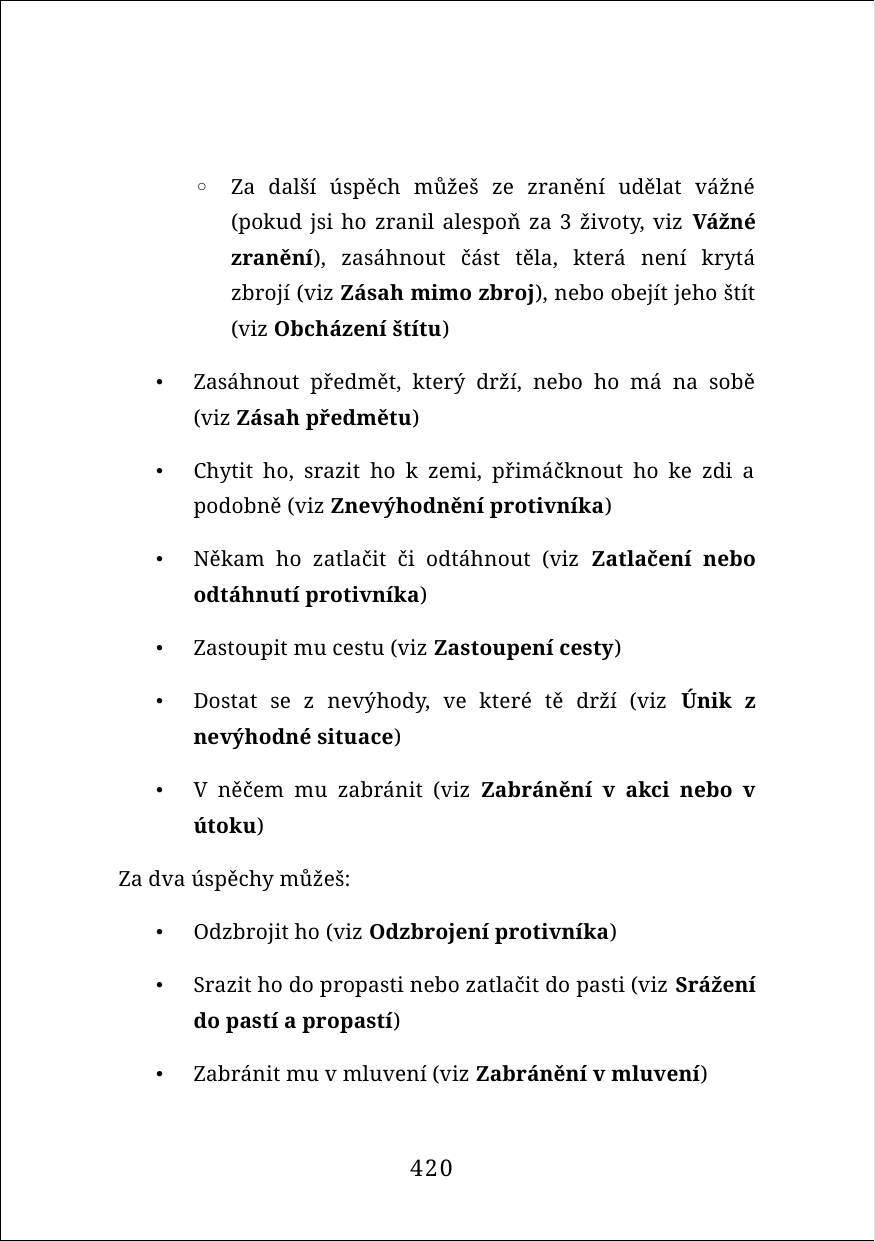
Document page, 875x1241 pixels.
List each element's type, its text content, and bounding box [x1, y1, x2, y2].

list Chytit ho, srazit ho k zemi, přimáčknout ho ke zdi a podobně (viz Znevýhodnění protivníka) [156, 456, 756, 520]
list V něčem mu zabránit (viz Zabránění v akci nebo v útoku) [156, 775, 756, 839]
list Zasáhnout předmět, který drží, nebo ho má na sobě (viz Zásah předmětu) [156, 367, 756, 431]
list Zabránit mu v mluvení (viz Zabránění v mluvení) [156, 1059, 756, 1088]
text Za dva úspěchy můžeš: [118, 864, 756, 892]
list Někam ho zatlačit či odtáhnout (viz Zatlačení nebo odtáhnutí protivníka) [156, 544, 756, 608]
list Odzbrojit ho (viz Odzbrojení protivníka) [156, 917, 756, 946]
list Za další úspěch můžeš ze zranění udělat vážné (pokud jsi ho zranil alespoň za 3 životy, viz Vážné zranění), zasáhnout část těla, která není krytá zbrojí (viz Zásah mimo zbroj), nebo obejít jeho štít (viz Obcházení štítu) [193, 172, 756, 342]
list Srazit ho do propasti nebo zatlačit do pasti (viz Srážení do pastí a propastí) [156, 971, 756, 1034]
list Dostat se z nevýhody, ve které tě drží (viz Únik z nevýhodné situace) [156, 687, 756, 751]
list Zastoupit mu cestu (viz Zastoupení cesty) [156, 633, 756, 662]
